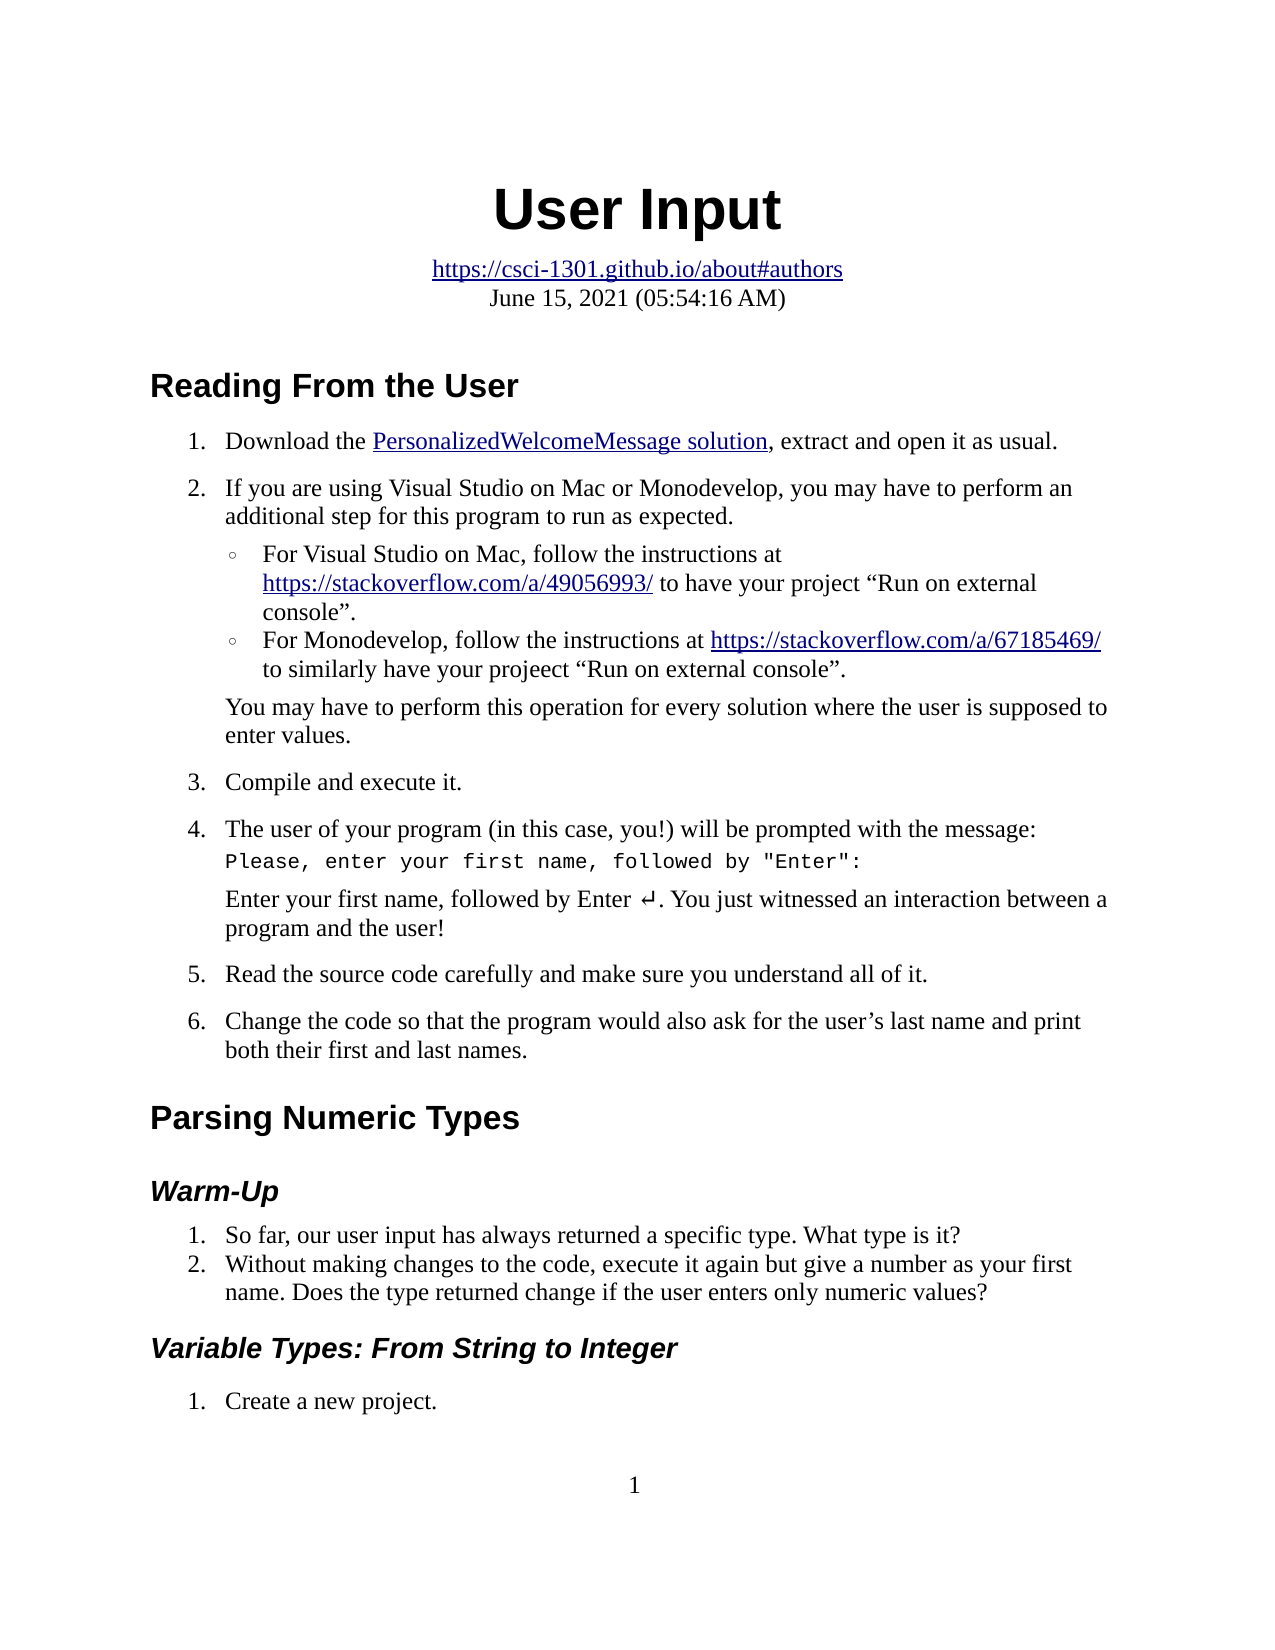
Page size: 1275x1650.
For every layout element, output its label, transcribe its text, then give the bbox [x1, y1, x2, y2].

subtitle Variable Types: From String to Integer [150, 1331, 1125, 1365]
text https://csci-1301.github.io/about#authors [150, 254, 1125, 283]
list For Visual Studio on Mac, follow the instructions at https://stackoverflow.com/a/49056993/ to have your project “Run on external console”. [225, 539, 1125, 625]
title User Input [150, 175, 1125, 242]
list So far, our user input has always returned a specific type. What type is it? [187, 1220, 1125, 1249]
subtitle Parsing Numeric Types [150, 1098, 1125, 1136]
list If you are using Visual Studio on Mac or Monodevelop, you may have to perform an additional step for this program to run as expected. [187, 473, 1125, 530]
list Without making changes to the code, execute it again but give a number as your first name. Does the type returned change if the user enters only numeric values? [187, 1249, 1125, 1306]
list Create a new project. [187, 1386, 1125, 1415]
list Please, enter your first name, followed by "Enter": [187, 852, 1125, 875]
text June 15, 2021 (05:54:16 AM) [150, 283, 1125, 312]
subtitle Reading From the User [150, 366, 1125, 404]
list Enter your first name, followed by Enter ↵. You just witnessed an interaction between a program and the user! [187, 884, 1125, 942]
list Download the PersonalizedWelcomeMessage solution, extract and open it as usual. [187, 426, 1125, 455]
list Read the source code carefully and make sure you understand all of it. [187, 959, 1125, 988]
list Compile and execute it. [187, 767, 1125, 796]
subtitle Warm-Up [150, 1174, 1125, 1207]
list You may have to perform this operation for every solution where the user is supposed to enter values. [187, 692, 1125, 749]
list For Monodevelop, follow the instructions at https://stackoverflow.com/a/67185469/ to similarly have your projeect “Run on external console”. [225, 625, 1125, 683]
list Change the code so that the program would also ask for the user’s last name and print both their first and last names. [187, 1006, 1125, 1064]
list The user of your program (in this case, you!) will be prompted with the message: [187, 814, 1125, 843]
